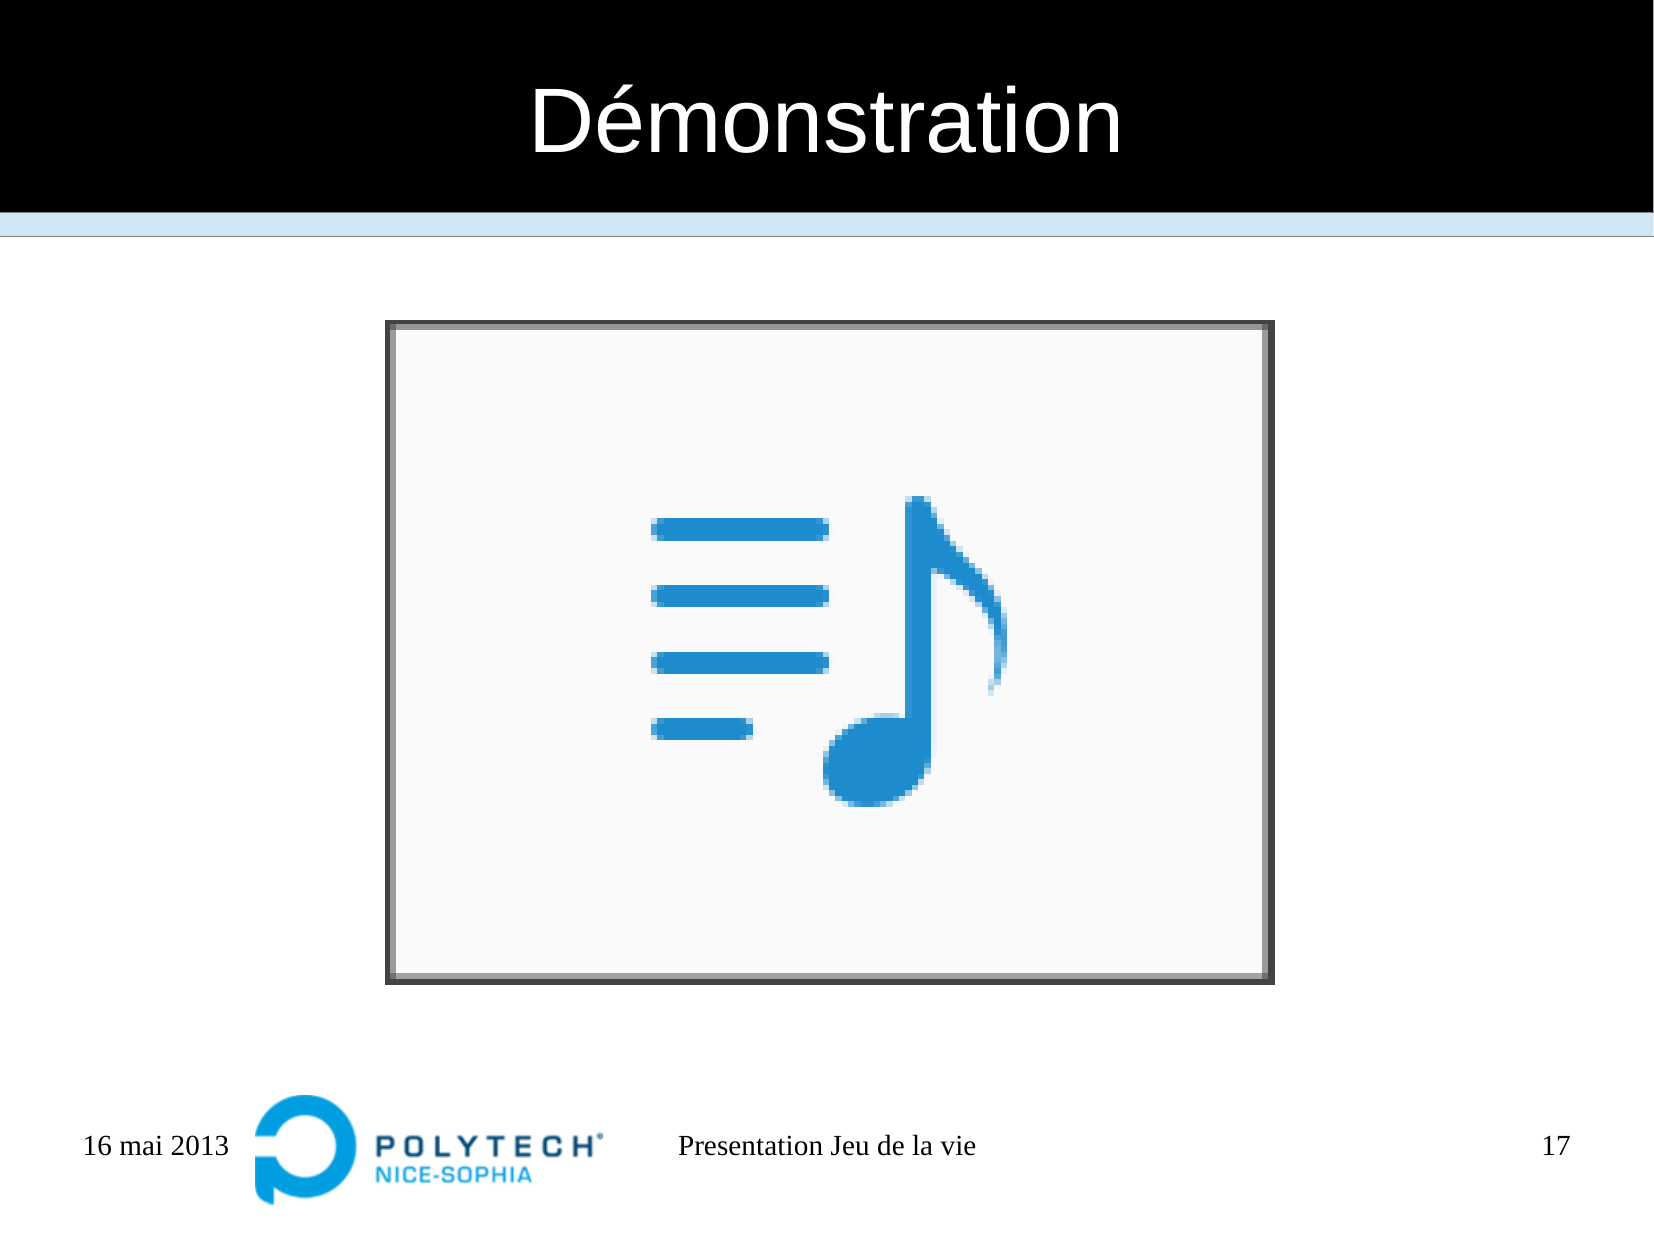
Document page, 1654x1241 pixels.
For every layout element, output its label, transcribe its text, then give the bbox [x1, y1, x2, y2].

text_box [383, 318, 1276, 986]
text_box [0, 0, 1654, 237]
picture [255, 1095, 336, 1178]
title Démonstration [82, 17, 1571, 212]
picture [255, 1095, 603, 1205]
